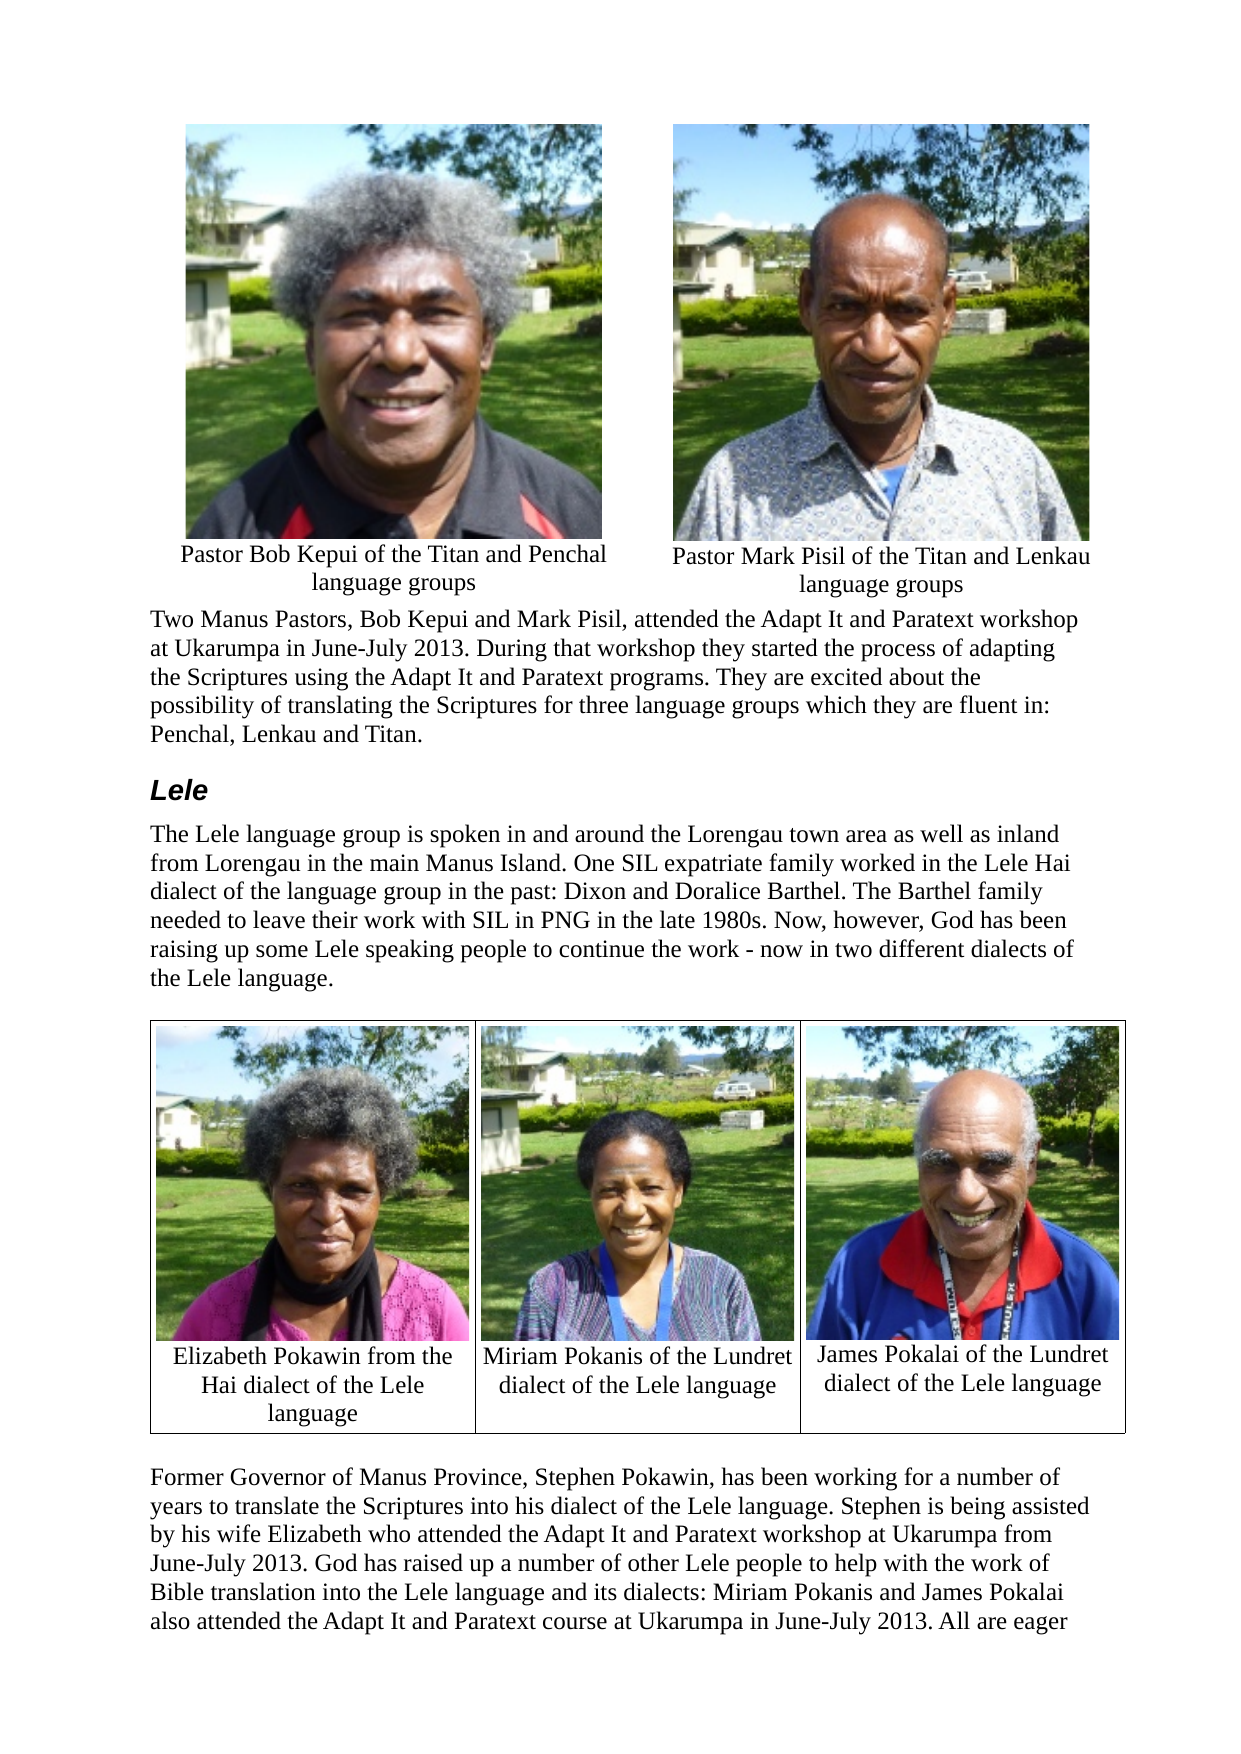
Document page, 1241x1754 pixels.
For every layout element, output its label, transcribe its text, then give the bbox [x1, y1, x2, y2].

table_header Pastor Mark Pisil of the Titan and Lenkau language groups [638, 119, 1125, 604]
picture [673, 124, 1090, 541]
text The Lele language group is spoken in and around the Lorengau town area as well as inland from Lorengau in the main Manus Island. One SIL expatriate family worked in the Lele Hai dialect of the language group in the past: Dixon and Doralice Barthel. The Barthel family needed to leave their work with SIL in PNG in the late 1980s. Now, however, God has been raising up some Lele speaking people to continue the work - now in two different dialects of the Lele language. [150, 819, 1090, 991]
text Two Manus Pastors, Bob Kepui and Mark Pisil, attended the Adapt It and Paratext workshop at Ukarumpa in June-July 2013. During that workshop they started the process of adapting the Scriptures using the Adapt It and Paratext programs. They are excited about the possibility of translating the Scriptures for three language groups which they are fluent in: Penchal, Lenkau and Titan. [150, 604, 1090, 748]
table_header James Pokalai of the Lundret dialect of the Lele language [801, 1021, 1125, 1433]
text Former Governor of Manus Province, Stephen Pokawin, has been working for a number of years to translate the Scriptures into his dialect of the Lele language. Stephen is being assisted by his wife Elizabeth who attended the Adapt It and Paratext workshop at Ukarumpa from June-July 2013. God has raised up a number of other Lele people to help with the work of Bible translation into the Lele language and its dialects: Miriam Pokanis and James Pokalai also attended the Adapt It and Paratext course at Ukarumpa in June-July 2013. All are eager [150, 1462, 1090, 1634]
table_header Elizabeth Pokawin from the Hai dialect of the Lele language [151, 1021, 475, 1433]
table_header Pastor Bob Kepui of the Titan and Penchal language groups [150, 119, 637, 604]
picture [185, 124, 602, 539]
picture [806, 1026, 1120, 1340]
picture [156, 1026, 470, 1341]
picture [481, 1026, 795, 1341]
subtitle Lele [150, 773, 1090, 806]
table_header Miriam Pokanis of the Lundret dialect of the Lele language [476, 1021, 800, 1433]
